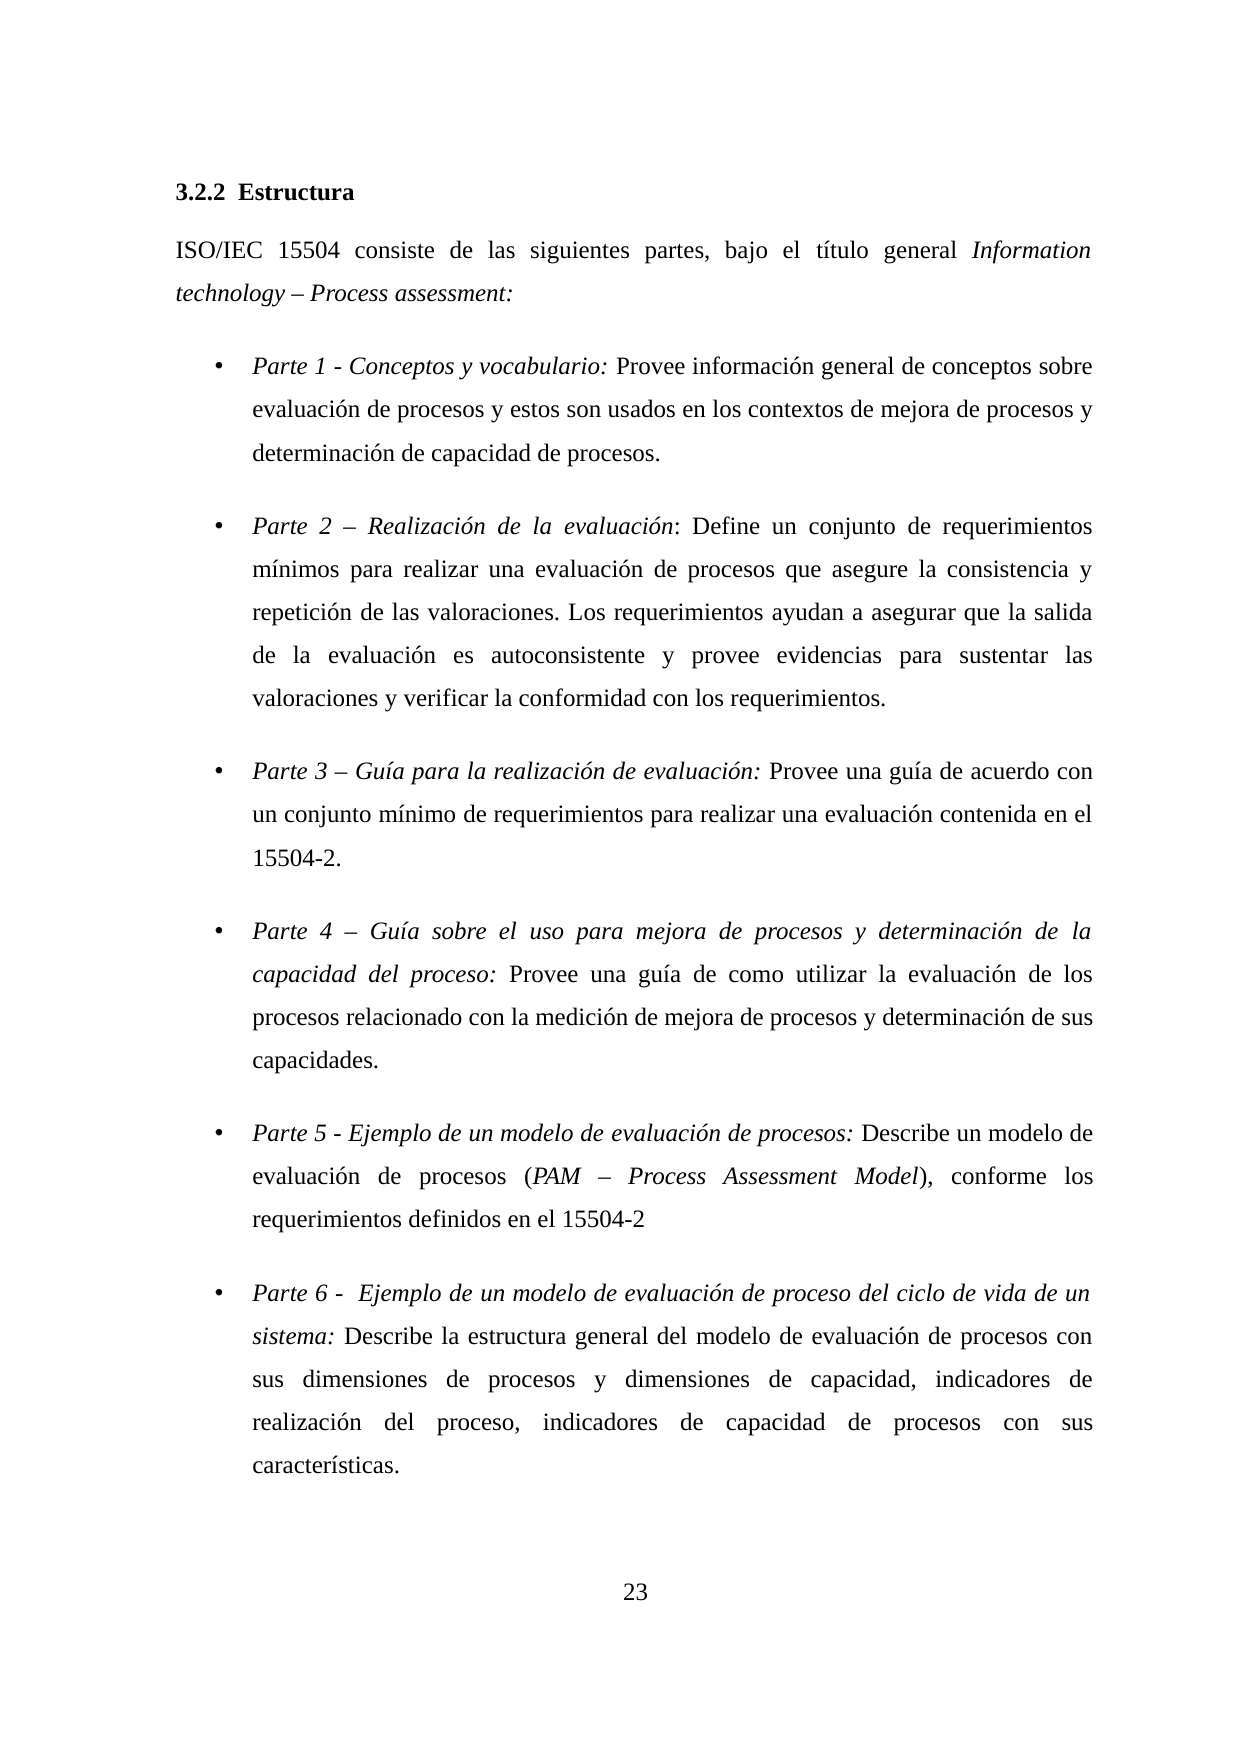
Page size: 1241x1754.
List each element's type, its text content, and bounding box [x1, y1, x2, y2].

list Parte 3 – Guía para la realización de evaluación: Provee una guía de acuerdo con un conjunto mínimo de requerimientos para realizar una evaluación contenida en el 15504-2. [214, 756, 1093, 871]
list Parte 4 – Guía sobre el uso para mejora de procesos y determinación de la capacidad del proceso: Provee una guía de como utilizar la evaluación de los procesos relacionado con la medición de mejora de procesos y determinación de sus capacidades. [214, 916, 1093, 1074]
list Parte 2 – Realización de la evaluación: Define un conjunto de requerimientos mínimos para realizar una evaluación de procesos que asegure la consistencia y repetición de las valoraciones. Los requerimientos ayudan a asegurar que la salida de la evaluación es autoconsistente y provee evidencias para sustentar las valoraciones y verificar la conformidad con los requerimientos. [214, 511, 1093, 712]
list Parte 6 - Ejemplo de un modelo de evaluación de proceso del ciclo de vida de un sistema: Describe la estructura general del modelo de evaluación de procesos con sus dimensiones de procesos y dimensiones de capacidad, indicadores de realización del proceso, indicadores de capacidad de procesos con sus características. [214, 1278, 1093, 1479]
list 3.2.2 Estructura [175, 177, 1093, 206]
list ISO/IEC 15504 consiste de las siguientes partes, bajo el título general Information technology – Process assessment: [175, 235, 1093, 307]
list Parte 5 - Ejemplo de un modelo de evaluación de procesos: Describe un modelo de evaluación de procesos (PAM – Process Assessment Model), conforme los requerimientos definidos en el 15504-2 [214, 1118, 1093, 1233]
list Parte 1 - Conceptos y vocabulario: Provee información general de conceptos sobre evaluación de procesos y estos son usados en los contextos de mejora de procesos y determinación de capacidad de procesos. [214, 351, 1093, 466]
